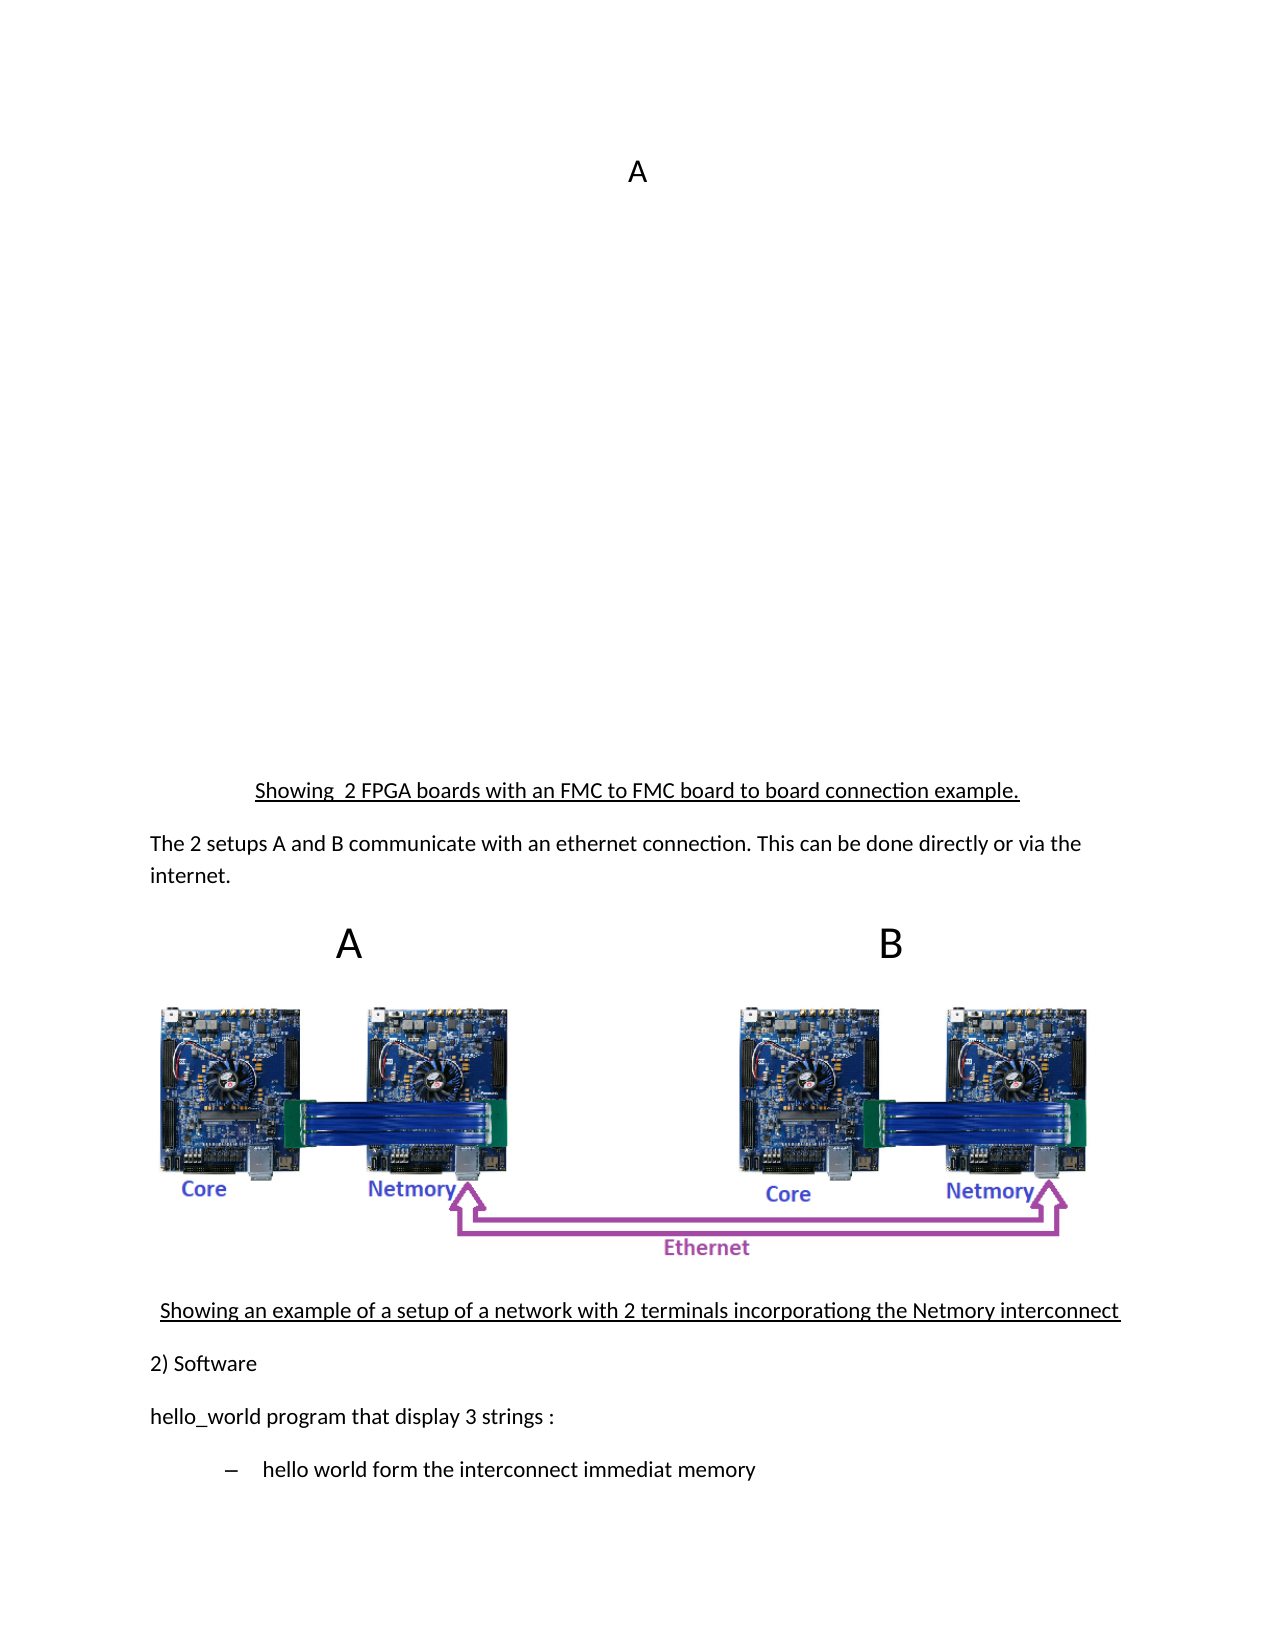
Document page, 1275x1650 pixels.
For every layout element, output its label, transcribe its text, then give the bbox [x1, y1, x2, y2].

text A [150, 150, 1125, 191]
text The 2 setups A and B communicate with an ethernet connection. This can be done directly or via the internet. [150, 829, 1125, 889]
text 2) Software [150, 1349, 1125, 1377]
text Showing 2 FPGA boards with an FMC to FMC board to board connection example. [150, 776, 1125, 804]
text A B [150, 914, 1125, 970]
text Showing an example of a setup of a network with 2 terminals incorporationg the Netmory interconnect [150, 1292, 1125, 1324]
list hello world form the interconnect immediat memory [225, 1455, 1125, 1483]
text hello_world program that display 3 strings : [150, 1402, 1125, 1430]
